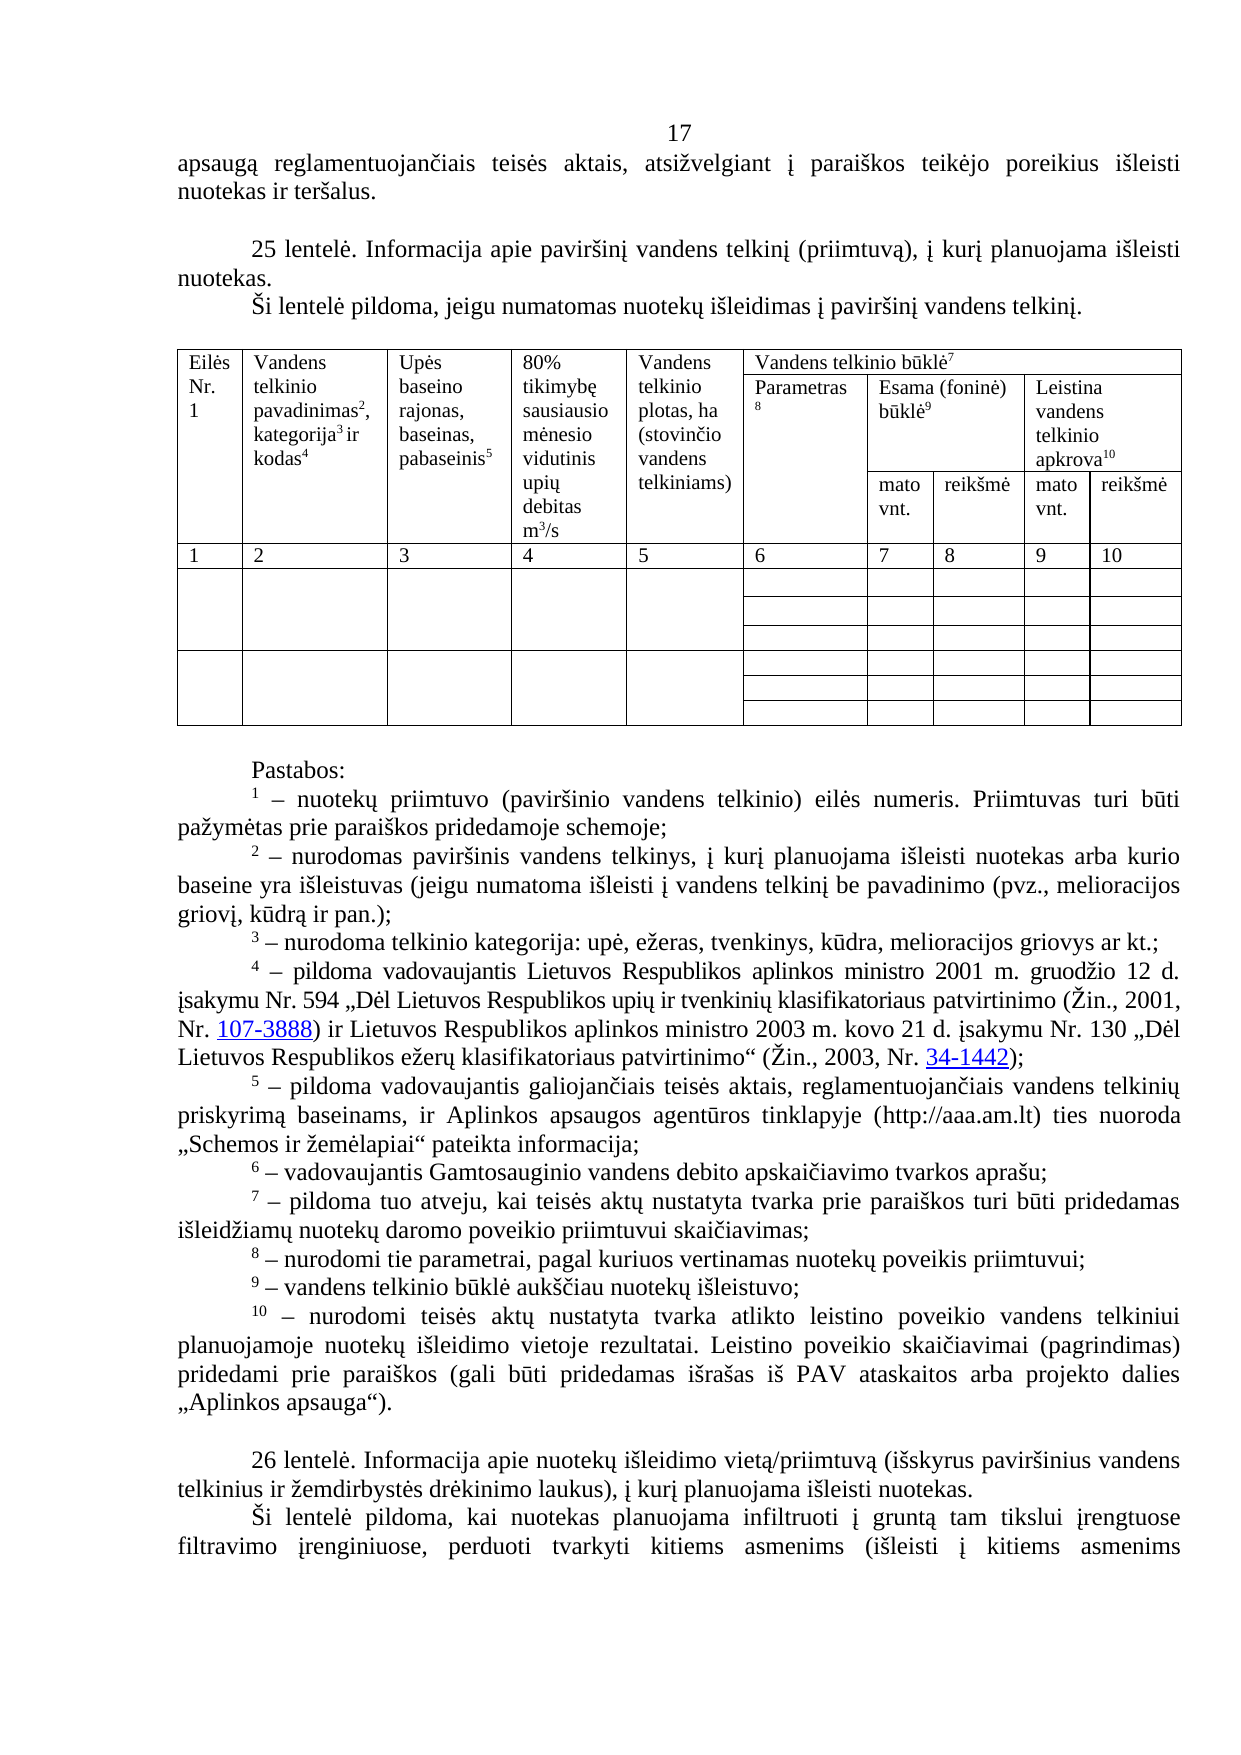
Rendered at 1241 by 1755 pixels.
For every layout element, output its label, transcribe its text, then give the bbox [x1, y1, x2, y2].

table_header Vandens telkinio plotas, ha (stovinčio vandens telkiniams) [627, 350, 743, 542]
table_cell [178, 569, 242, 650]
table_cell [934, 626, 1024, 650]
text Ši lentelė pildoma, kai nuotekas planuojama infiltruoti į gruntą tam tikslui įrengtuose filtravimo įrenginiuose, perduoti tvarkyti kitiems asmenims (išleisti į kitiems asmenims [177, 1502, 1181, 1560]
table_cell [868, 569, 933, 596]
table_cell Parametras 8 [744, 375, 867, 542]
text 7 – pildoma tuo atveju, kai teisės aktų nustatyta tvarka prie paraiškos turi būti pridedamas išleidžiamų nuotekų daromo poveikio priimtuvui skaičiavimas; [177, 1186, 1181, 1244]
table_cell [388, 569, 511, 650]
text 9 – vandens telkinio būklė aukščiau nuotekų išleistuvo; [177, 1272, 1181, 1301]
table_cell [1025, 701, 1089, 725]
table_cell [868, 597, 933, 625]
table_cell 3 [388, 544, 511, 567]
table_cell [1091, 701, 1181, 725]
table_cell [512, 651, 626, 725]
table_cell [1025, 569, 1089, 596]
text 25 lentelė. Informacija apie paviršinį vandens telkinį (priimtuvą), į kurį planuojama išleisti nuotekas. [177, 234, 1181, 291]
table_cell mato vnt. [868, 472, 933, 542]
table_cell [627, 569, 743, 650]
text 4 – pildoma vadovaujantis Lietuvos Respublikos aplinkos ministro 2001 m. gruodžio 12 d. įsakymu Nr. 594 „Dėl Lietuvos Respublikos upių ir tvenkinių klasifikatoriaus patvirtinimo (Žin., 2001, Nr. 107-3888) ir Lietuvos Respublikos aplinkos ministro 2003 m. kovo 21 d. įsakymu Nr. 130 „Dėl Lietuvos Respublikos ežerų klasifikatoriaus patvirtinimo“ (Žin., 2003, Nr. 34-1442); [177, 956, 1181, 1071]
table_header 80% tikimybę sausiausio mėnesio vidutinis upių debitas m3/s [512, 350, 626, 542]
table_cell Esama (foninė) būklė9 [868, 375, 1024, 471]
table_cell [627, 651, 743, 725]
table_cell 7 [868, 544, 933, 567]
table_cell [1091, 569, 1181, 596]
table_cell [934, 597, 1024, 625]
table_cell 6 [744, 544, 867, 567]
table_cell [1025, 597, 1089, 625]
table_cell [934, 701, 1024, 725]
table_header Eilės Nr. 1 [178, 350, 242, 542]
table_cell 1 [178, 544, 242, 567]
table_cell [512, 569, 626, 650]
table_cell [868, 626, 933, 650]
text Pastabos: [177, 755, 1181, 784]
table_cell [744, 701, 867, 725]
table_cell [1025, 676, 1089, 700]
text 26 lentelė. Informacija apie nuotekų išleidimo vietą/priimtuvą (išskyrus paviršinius vandens telkinius ir žemdirbystės drėkinimo laukus), į kurį planuojama išleisti nuotekas. [177, 1445, 1181, 1502]
table_cell reikšmė [1091, 472, 1181, 542]
table_cell 5 [627, 544, 743, 567]
table_cell [1091, 651, 1181, 675]
table_cell [1025, 626, 1089, 650]
table_cell [1091, 597, 1181, 625]
table_cell [744, 569, 867, 596]
table_cell 9 [1025, 544, 1089, 567]
text apsaugą reglamentuojančiais teisės aktais, atsižvelgiant į paraiškos teikėjo poreikius išleisti nuotekas ir teršalus. [177, 148, 1181, 205]
table_cell [1091, 676, 1181, 700]
table_header Upės baseino rajonas, baseinas, pabaseinis5 [388, 350, 511, 542]
table_cell [1091, 626, 1181, 650]
text 3 – nurodoma telkinio kategorija: upė, ežeras, tvenkinys, kūdra, melioracijos griovys ar kt.; [177, 927, 1181, 956]
table_cell 4 [512, 544, 626, 567]
text Ši lentelė pildoma, jeigu numatomas nuotekų išleidimas į paviršinį vandens telkinį. [177, 291, 1181, 320]
table_cell [744, 626, 867, 650]
text 1 – nuotekų priimtuvo (paviršinio vandens telkinio) eilės numeris. Priimtuvas turi būti pažymėtas prie paraiškos pridedamoje schemoje; [177, 784, 1181, 841]
text 5 – pildoma vadovaujantis galiojančiais teisės aktais, reglamentuojančiais vandens telkinių priskyrimą baseinams, ir Aplinkos apsaugos agentūros tinklapyje (http://aaa.am.lt) ties nuoroda „Schemos ir žemėlapiai“ pateikta informacija; [177, 1071, 1181, 1157]
table_cell [934, 569, 1024, 596]
table_cell [868, 676, 933, 700]
table_cell [868, 701, 933, 725]
table_cell 10 [1091, 544, 1181, 567]
table_cell [388, 651, 511, 725]
text 2 – nurodomas paviršinis vandens telkinys, į kurį planuojama išleisti nuotekas arba kurio baseine yra išleistuvas (jeigu numatoma išleisti į vandens telkinį be pavadinimo (pvz., melioracijos griovį, kūdrą ir pan.); [177, 841, 1181, 927]
table_cell reikšmė [934, 472, 1024, 542]
text 10 – nurodomi teisės aktų nustatyta tvarka atlikto leistino poveikio vandens telkiniui planuojamoje nuotekų išleidimo vietoje rezultatai. Leistino poveikio skaičiavimai (pagrindimas) pridedami prie paraiškos (gali būti pridedamas išrašas iš PAV ataskaitos arba projekto dalies „Aplinkos apsauga“). [177, 1301, 1181, 1416]
table_cell [934, 676, 1024, 700]
table_cell 8 [934, 544, 1024, 567]
table_cell [243, 569, 387, 650]
table_header Vandens telkinio pavadinimas2, kategorija3 ir kodas4 [243, 350, 387, 542]
table_cell [934, 651, 1024, 675]
table_cell [243, 651, 387, 725]
text 8 – nurodomi tie parametrai, pagal kuriuos vertinamas nuotekų poveikis priimtuvui; [177, 1244, 1181, 1272]
table_cell [744, 651, 867, 675]
table_cell [868, 651, 933, 675]
table_cell mato vnt. [1025, 472, 1089, 542]
table_cell [744, 597, 867, 625]
table_header Vandens telkinio būklė7 [744, 350, 1181, 374]
table_cell [178, 651, 242, 725]
table_cell [1025, 651, 1089, 675]
table_cell 2 [243, 544, 387, 567]
table_cell [744, 676, 867, 700]
table_cell Leistina vandens telkinio apkrova10 [1025, 375, 1181, 471]
text 6 – vadovaujantis Gamtosauginio vandens debito apskaičiavimo tvarkos aprašu; [177, 1157, 1181, 1186]
